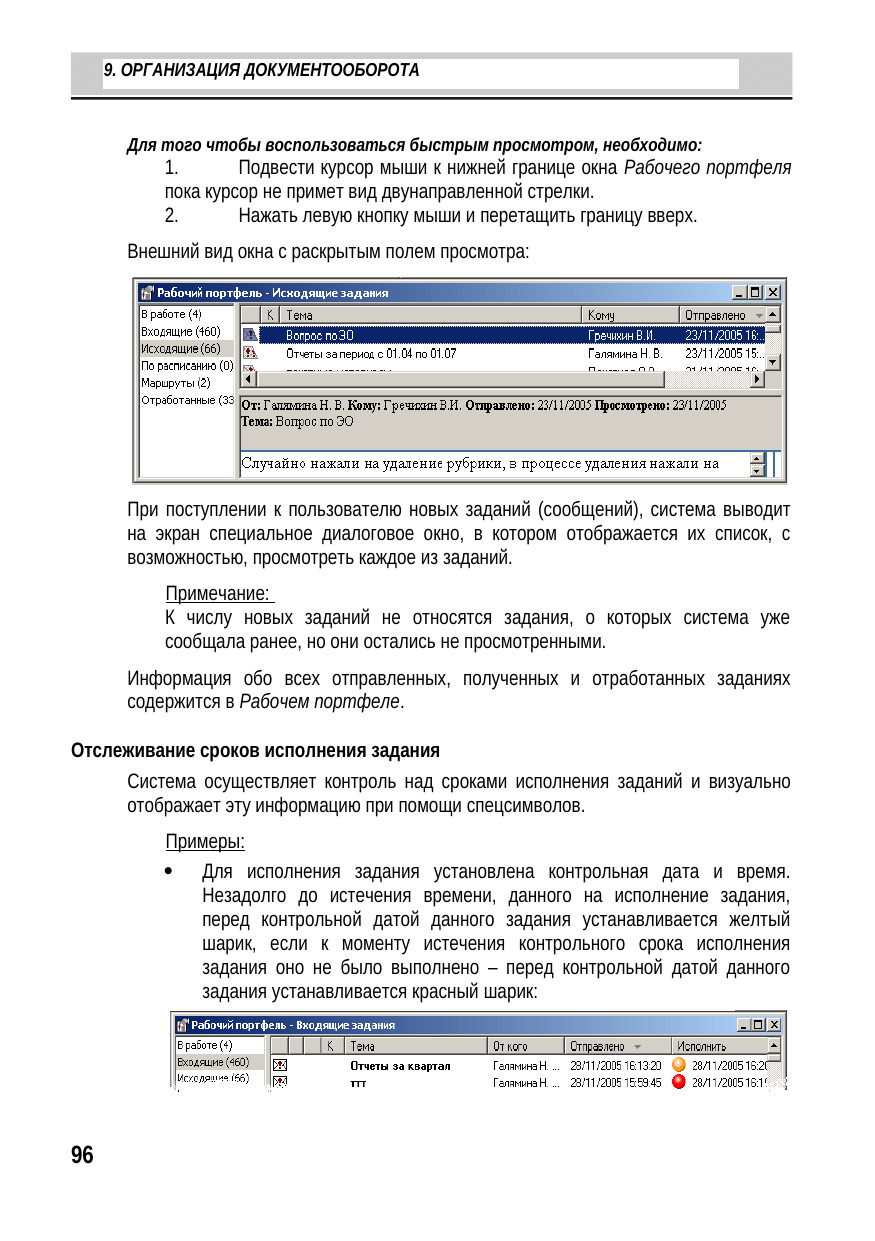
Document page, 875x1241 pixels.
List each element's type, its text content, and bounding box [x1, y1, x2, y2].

list Подвести курсор мыши к нижней границе окна Рабочего портфеля пока курсор не примет вид двунаправленной стрелки. [164, 155, 791, 203]
text При поступлении к пользователю новых заданий (сообщений), система выводит на экран специальное диалоговое окно, в котором отображается их список, с возможностью, просмотреть каждое из заданий. [127, 497, 791, 568]
text Для того чтобы воспользоваться быстрым просмотром, необходимо: [127, 133, 791, 155]
subtitle Отслеживание сроков исполнения задания [71, 738, 791, 762]
text Примечание: [165, 581, 791, 605]
text К числу новых заданий не относятся задания, о которых система уже сообщала ранее, но они остались не просмотренными. [165, 605, 791, 653]
text Система осуществляет контроль над сроками исполнения заданий и визуально отображает эту информацию при помощи спецсимволов. [127, 768, 791, 816]
text Внешний вид окна с раскрытым полем просмотра: [127, 239, 791, 263]
text Информация обо всех отправленных, полученных и отработанных заданиях содержится в Рабочем портфеле. [127, 665, 791, 713]
text Примеры: [165, 829, 791, 853]
list Нажать левую кнопку мыши и перетащить границу вверх. [164, 203, 791, 227]
list Для исполнения задания установлена контрольная дата и время. Незадолго до истечения времени, данного на исполнение задания, перед контрольной датой данного задания устанавливается желтый шарик, если к моменту истечения контрольного срока исполнения задания оно не было выполнено – перед контрольной датой данного задания устанавливается красный шарик: [164, 859, 791, 1003]
